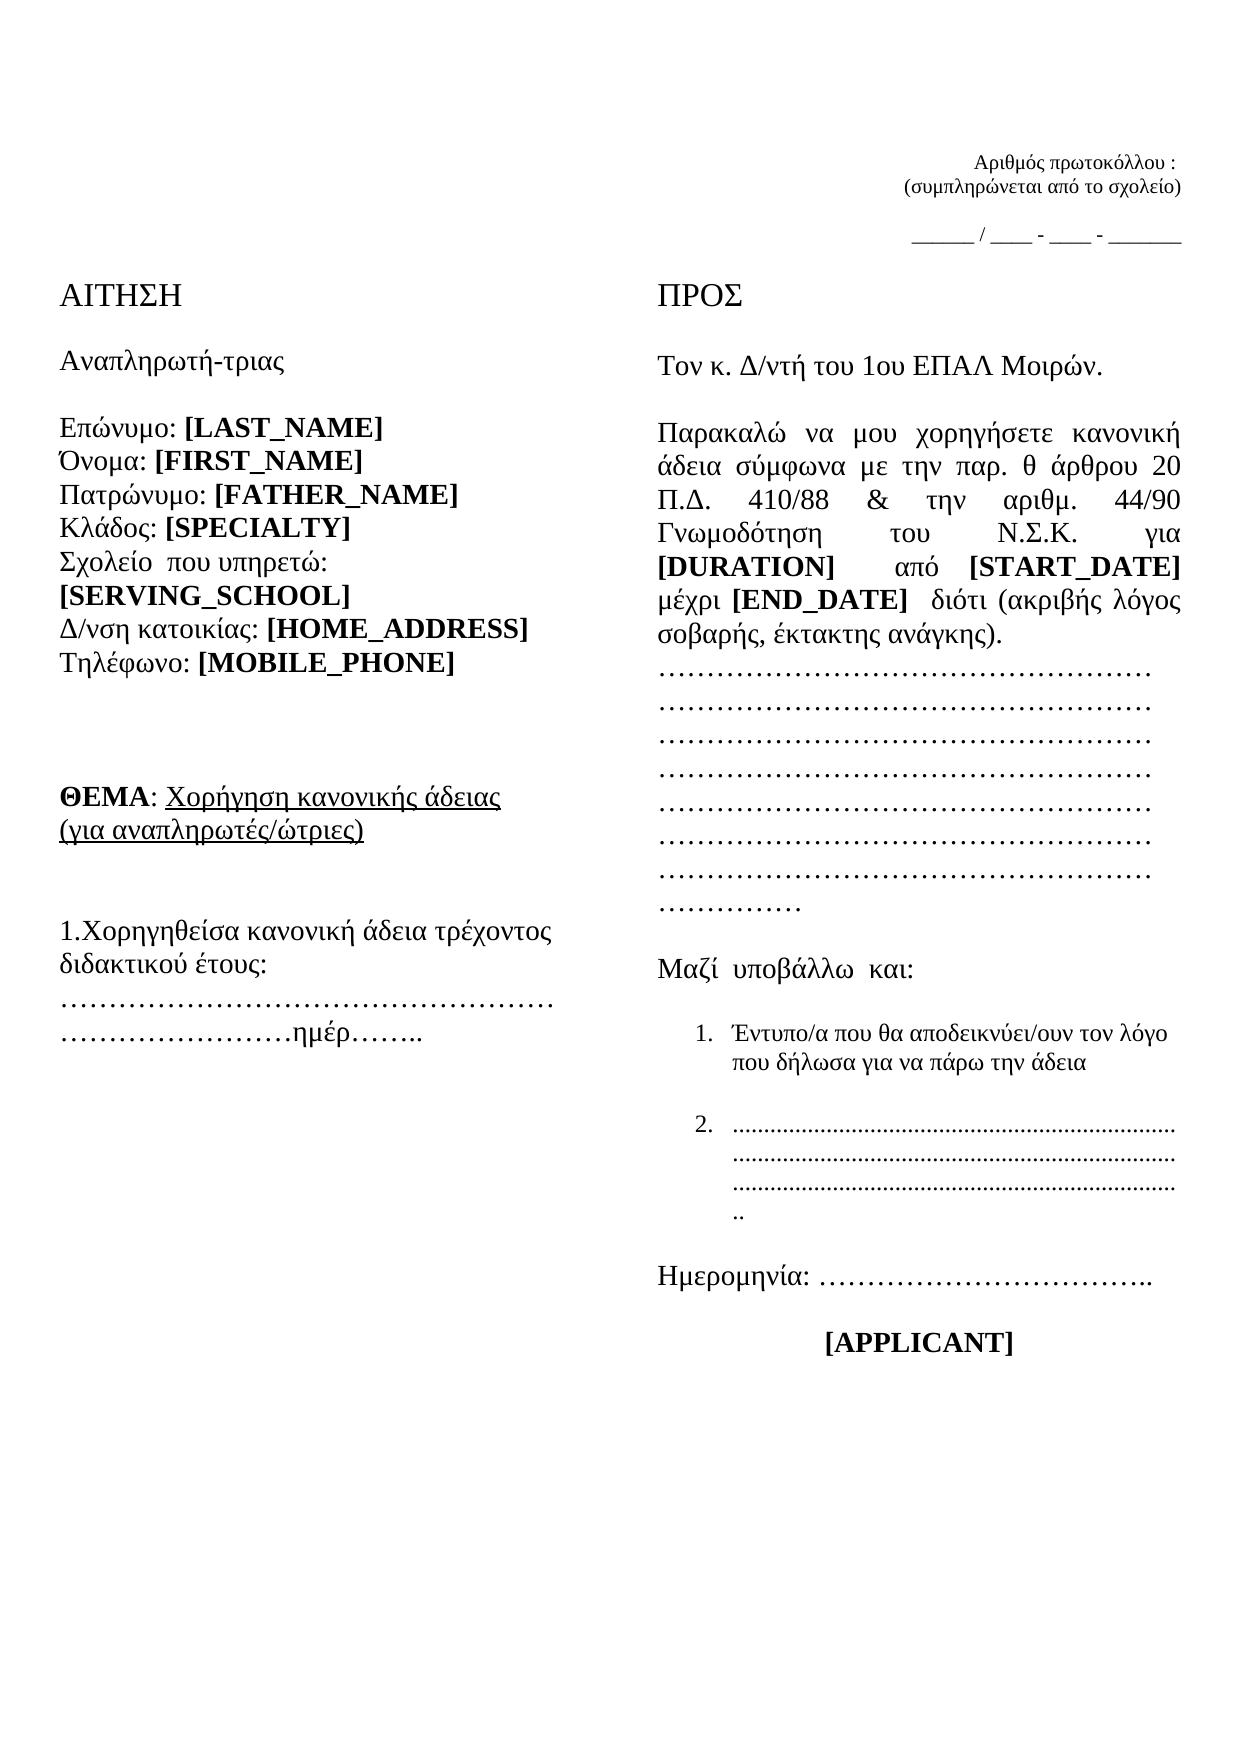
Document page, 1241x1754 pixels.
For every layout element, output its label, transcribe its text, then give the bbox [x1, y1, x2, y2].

text Παρακαλώ να μου χορηγήσετε κανονική άδεια σύμφωνα με την παρ. θ άρθρου 20 Π.Δ. 410/88 & την αριθμ. 44/90 Γνωμοδότηση του Ν.Σ.Κ. για [DURATION] από [START_DATE] μέχρι [END_DATE] διότι (ακριβής λόγος σοβαρής, έκτακτης ανάγκης). [657, 415, 1181, 649]
text Επώνυμο: [LAST_NAME] [59, 410, 583, 443]
text Πατρώνυμο: [FATHER_NAME] [59, 477, 583, 511]
text ΘΕΜΑ: Χορήγηση κανονικής άδειας [59, 779, 583, 812]
text [APPLICANT] [657, 1325, 1181, 1359]
text ΑΙΤΗΣΗ [59, 276, 583, 343]
text Δ/νση κατοικίας: [HOME_ADDRESS] [59, 611, 583, 645]
text Κλάδος: [SPECIALTY] [59, 511, 583, 544]
text 1.Χορηγηθείσα κανονική άδεια τρέχοντος διδακτικού έτους: [59, 913, 583, 980]
text Τηλέφωνο: [MOBILE_PHONE] [59, 645, 583, 678]
text ΠΡΟΣ [657, 276, 1181, 314]
text Αναπληρωτή-τριας [59, 343, 583, 376]
list Έντυπο/α που θα αποδεικνύει/ουν τον λόγο που δήλωσα για να πάρω την άδεια [694, 1018, 1181, 1076]
text Μαζί υποβάλλω και: [657, 951, 1181, 985]
text ………………………………………………………………………………………………………………………………………………………………………………………………………………………………………………………………………………………………………………………………………… [657, 649, 1181, 918]
list ....................................................................................................................................................................................................................... [694, 1109, 1181, 1224]
text Όνομα: [FIRST_NAME] [59, 443, 583, 477]
text (για αναπληρωτές/ώτριες) [59, 812, 583, 846]
text …………………………………………………………………ημέρ…….. [59, 980, 583, 1047]
text Ημερομηνία: …………………………….. [657, 1258, 1181, 1292]
text Σχολείο που υπηρετώ: [SERVING_SCHOOL] [59, 544, 583, 611]
text Τον κ. Δ/ντή του 1ου ΕΠΑΛ Μοιρών. [657, 348, 1181, 381]
